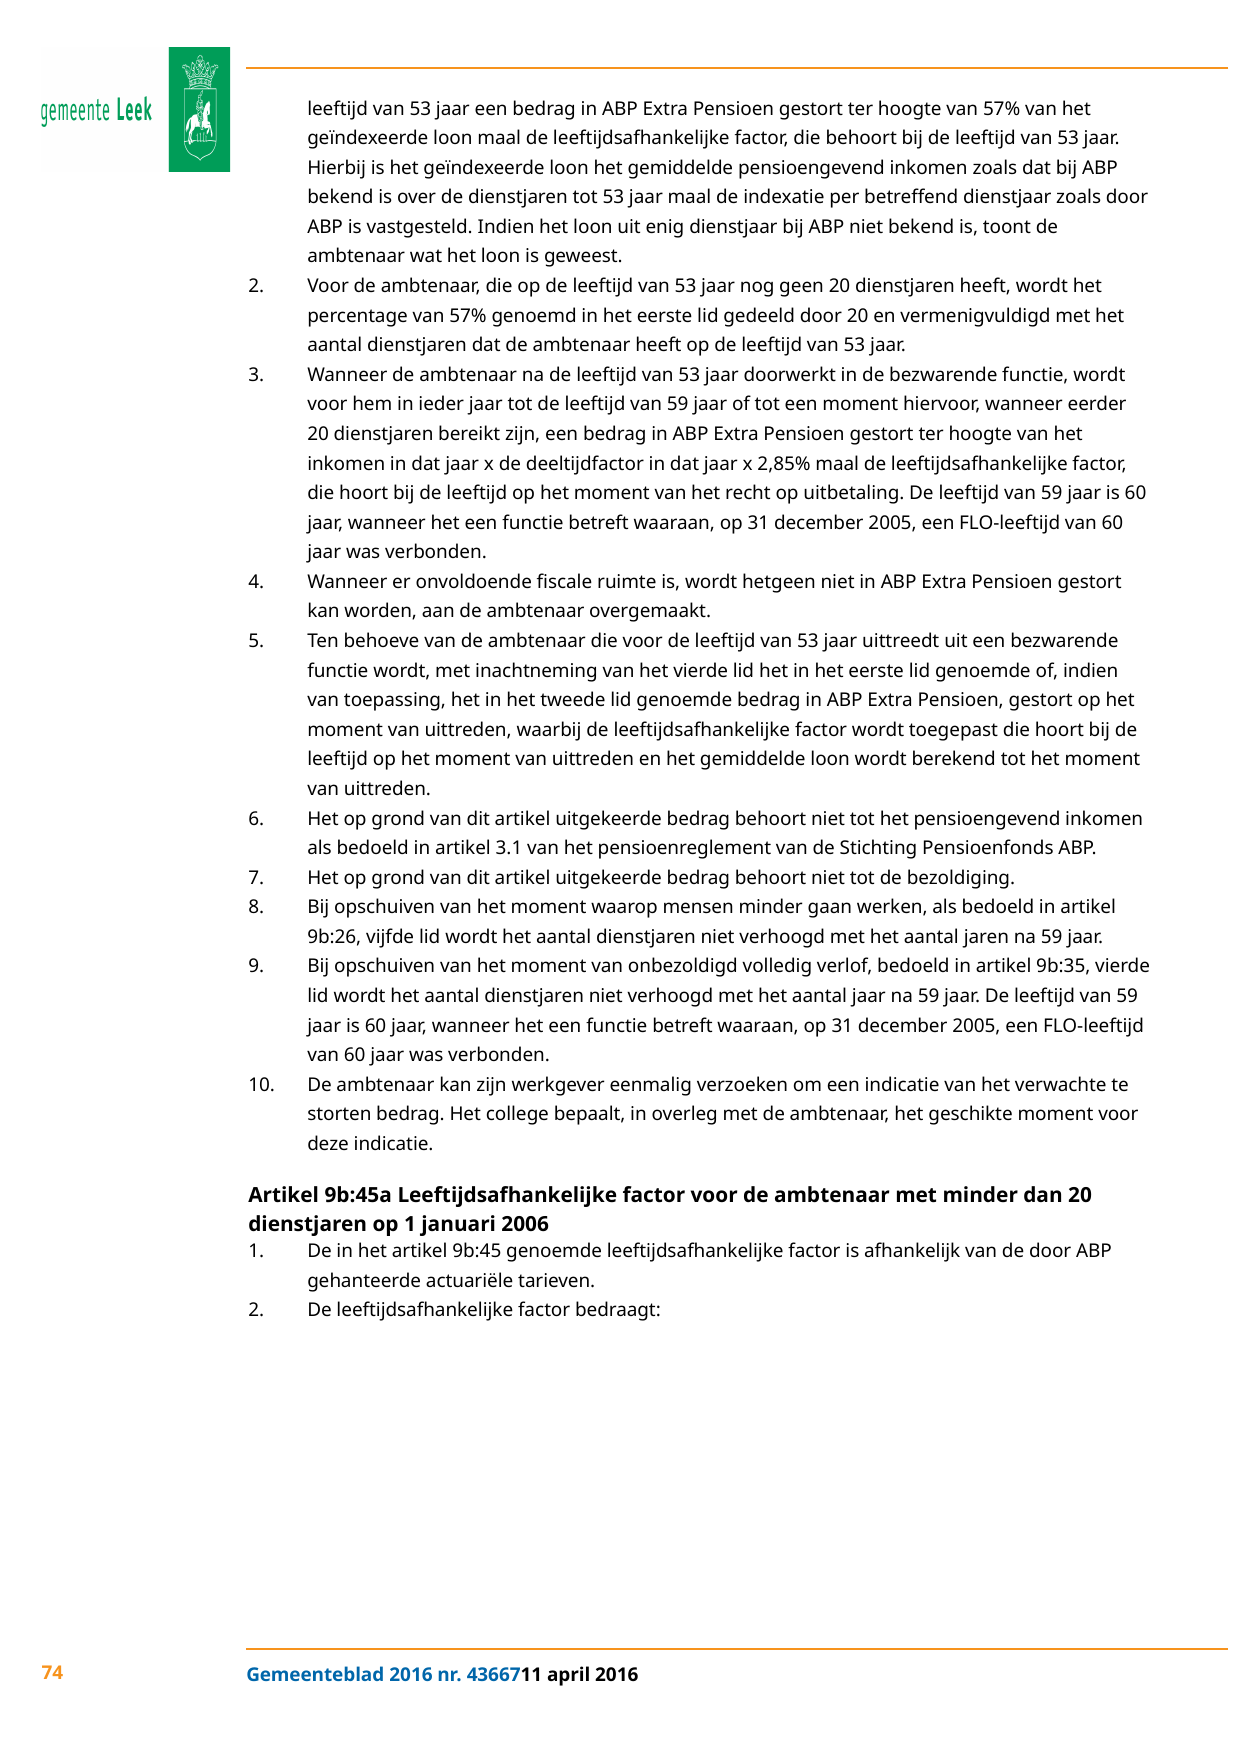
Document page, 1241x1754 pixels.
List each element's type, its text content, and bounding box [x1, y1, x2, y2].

list De in het artikel 9b:45 genoemde leeftijdsafhankelijke factor is afhankelijk van de door ABP gehanteerde actuariële tarieven. [248, 1237, 1152, 1293]
list leeftijd van 53 jaar een bedrag in ABP Extra Pensioen gestort ter hoogte van 57% van het geïndexeerde loon maal de leeftijdsafhankelijke factor, die behoort bij de leeftijd van 53 jaar. Hierbij is het geïndexeerde loon het gemiddelde pensioengevend inkomen zoals dat bij ABP bekend is over de dienstjaren tot 53 jaar maal de indexatie per betreffend dienstjaar zoals door ABP is vastgesteld. Indien het loon uit enig dienstjaar bij ABP niet bekend is, toont de ambtenaar wat het loon is geweest. [248, 95, 1152, 268]
list Bij opschuiven van het moment van onbezoldigd volledig verlof, bedoeld in artikel 9b:35, vierde lid wordt het aantal dienstjaren niet verhoogd met het aantal jaar na 59 jaar. De leeftijd van 59 jaar is 60 jaar, wanneer het een functie betreft waaraan, op 31 december 2005, een FLO-leeftijd van 60 jaar was verbonden. [248, 953, 1152, 1067]
list De leeftijdsafhankelijke factor bedraagt: [248, 1297, 1152, 1322]
picture [41, 47, 231, 172]
list Wanneer er onvoldoende fiscale ruimte is, wordt hetgeen niet in ABP Extra Pensioen gestort kan worden, aan de ambtenaar overgemaakt. [248, 568, 1152, 623]
list Ten behoeve van de ambtenaar die voor de leeftijd van 53 jaar uittreedt uit een bezwarende functie wordt, met inachtneming van het vierde lid het in het eerste lid genoemde of, indien van toepassing, het in het tweede lid genoemde bedrag in ABP Extra Pensioen, gestort op het moment van uittreden, waarbij de leeftijdsafhankelijke factor wordt toegepast die hoort bij de leeftijd op het moment van uittreden en het gemiddelde loon wordt berekend tot het moment van uittreden. [248, 627, 1152, 801]
list Bij opschuiven van het moment waarop mensen minder gaan werken, als bedoeld in artikel 9b:26, vijfde lid wordt het aantal dienstjaren niet verhoogd met het aantal jaren na 59 jaar. [248, 893, 1152, 949]
text Artikel 9b:45a Leeftijdsafhankelijke factor voor de ambtenaar met minder dan 20 dienstjaren op 1 januari 2006 [248, 1181, 1152, 1237]
list Het op grond van dit artikel uitgekeerde bedrag behoort niet tot het pensioengevend inkomen als bedoeld in artikel 3.1 van het pensioenreglement van de Stichting Pensioenfonds ABP. [248, 805, 1152, 860]
list Wanneer de ambtenaar na de leeftijd van 53 jaar doorwerkt in de bezwarende functie, wordt voor hem in ieder jaar tot de leeftijd van 59 jaar of tot een moment hiervoor, wanneer eerder 20 dienstjaren bereikt zijn, een bedrag in ABP Extra Pensioen gestort ter hoogte van het inkomen in dat jaar x de deeltijdfactor in dat jaar x 2,85% maal de leeftijdsafhankelijke factor, die hoort bij de leeftijd op het moment van het recht op uitbetaling. De leeftijd van 59 jaar is 60 jaar, wanneer het een functie betreft waaraan, op 31 december 2005, een FLO-leeftijd van 60 jaar was verbonden. [248, 361, 1152, 564]
list Voor de ambtenaar, die op de leeftijd van 53 jaar nog geen 20 dienstjaren heeft, wordt het percentage van 57% genoemd in het eerste lid gedeeld door 20 en vermenigvuldigd met het aantal dienstjaren dat de ambtenaar heeft op de leeftijd van 53 jaar. [248, 272, 1152, 357]
list De ambtenaar kan zijn werkgever eenmalig verzoeken om een indicatie van het verwachte te storten bedrag. Het college bepaalt, in overleg met de ambtenaar, het geschikte moment voor deze indicatie. [248, 1071, 1152, 1156]
list Het op grond van dit artikel uitgekeerde bedrag behoort niet tot de bezoldiging. [248, 864, 1152, 890]
